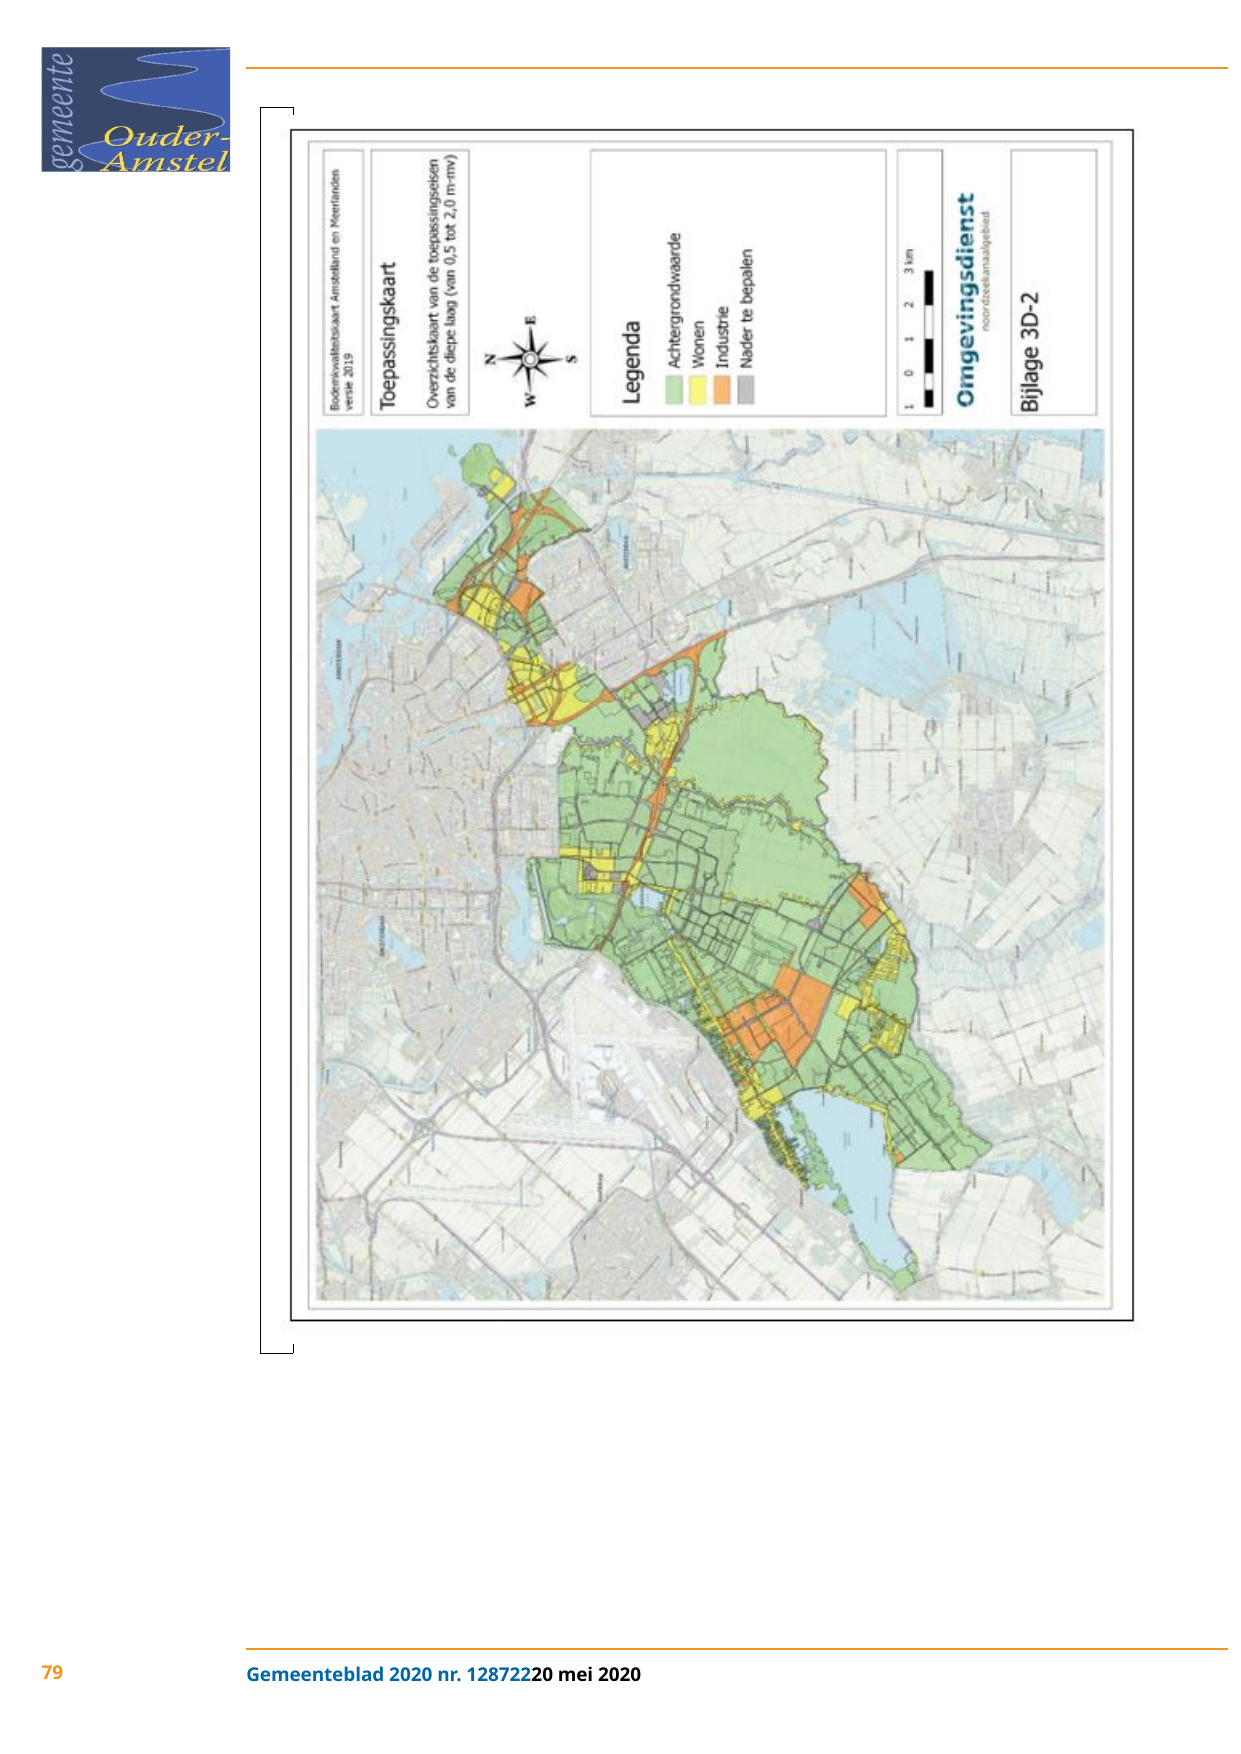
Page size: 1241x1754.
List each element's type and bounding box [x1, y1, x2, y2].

picture [268, 115, 1155, 1344]
picture [41, 47, 231, 172]
